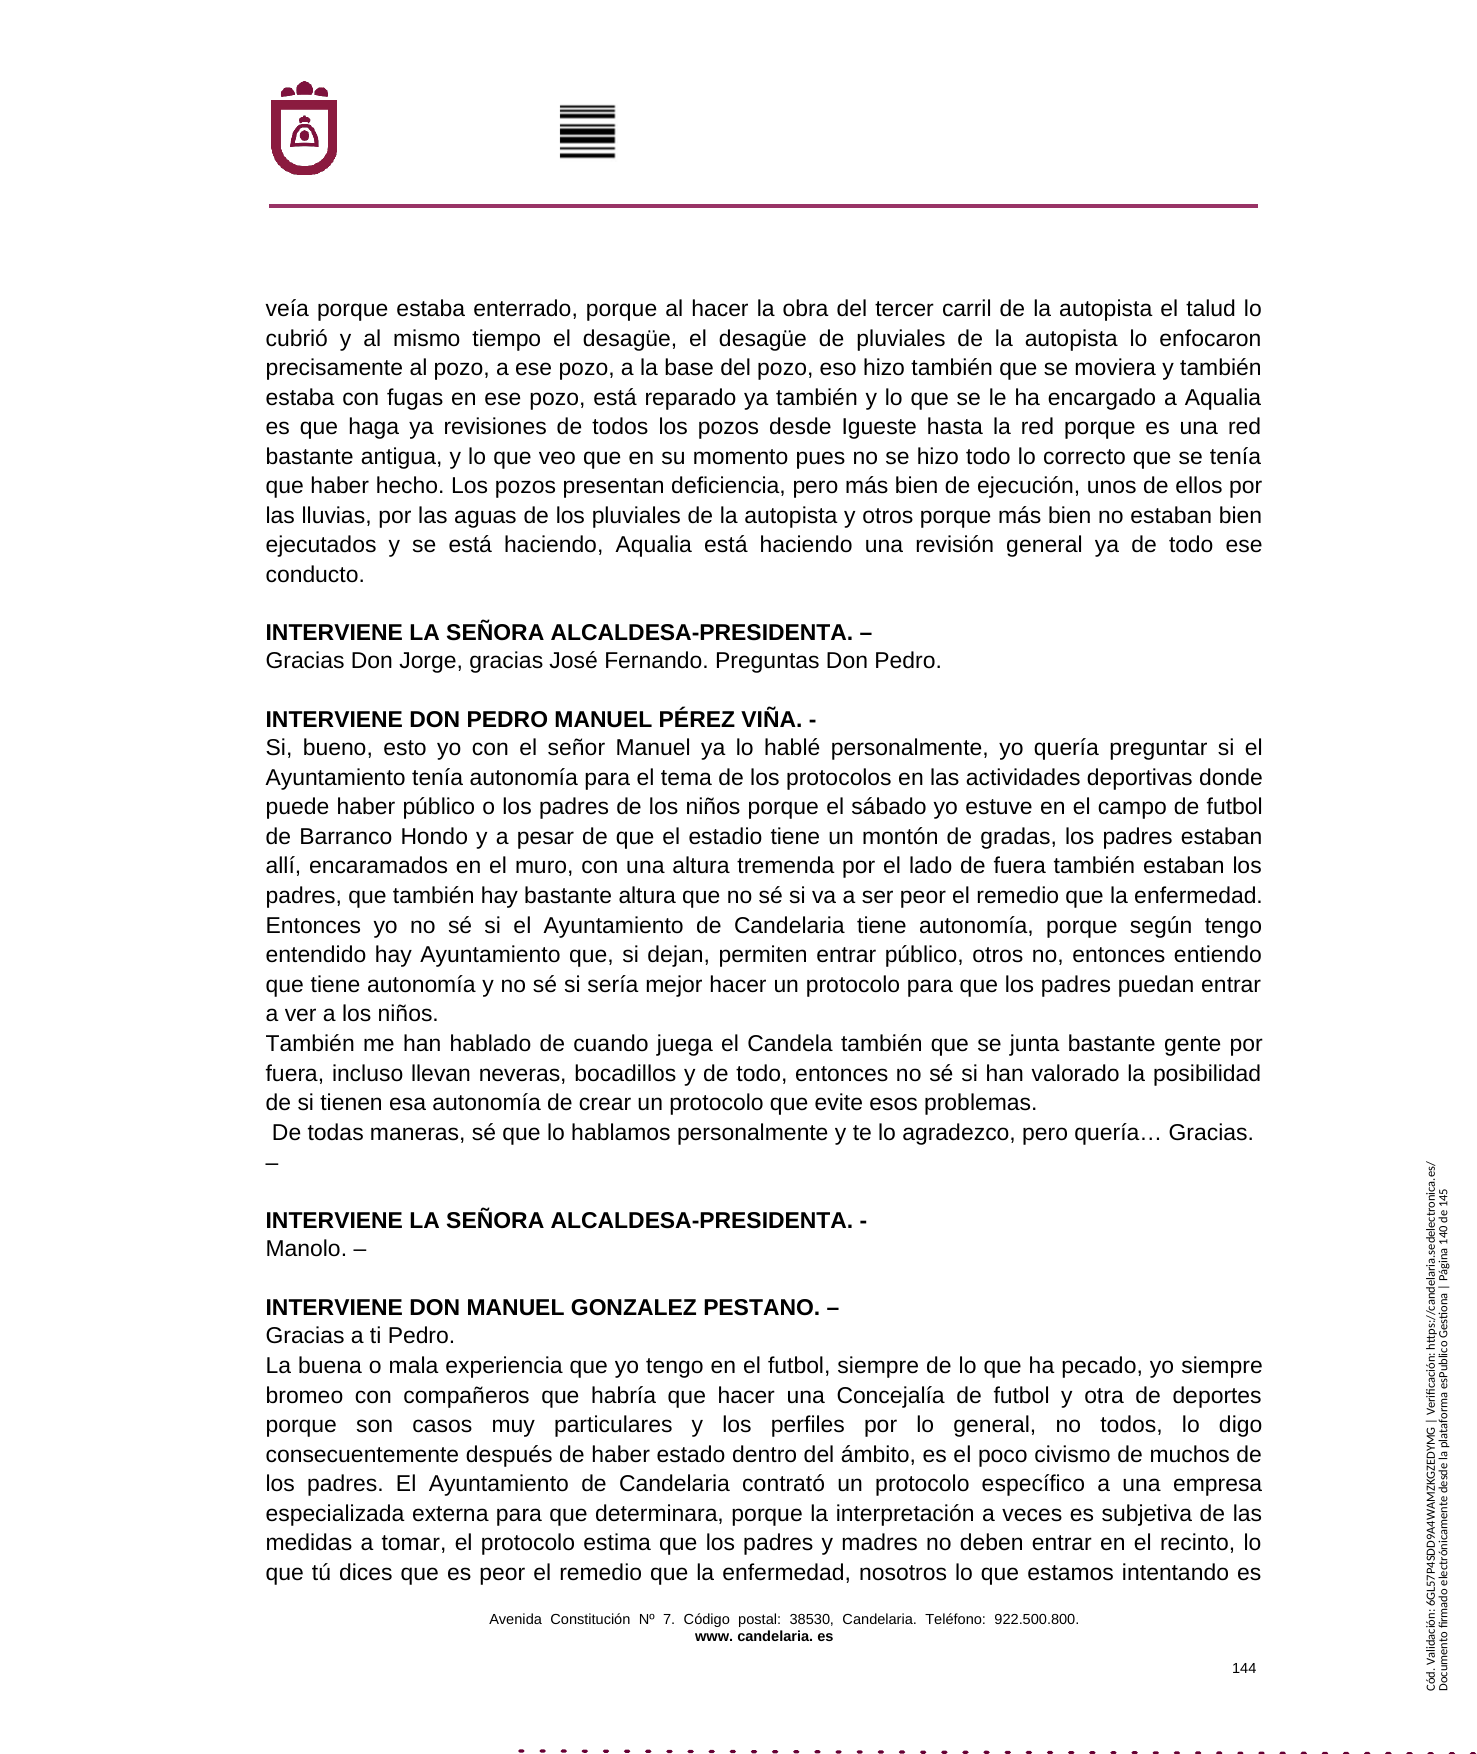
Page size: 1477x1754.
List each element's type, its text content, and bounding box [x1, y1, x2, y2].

text Si, bueno, esto yo con el señor Manuel ya lo hablé personalmente, yo quería preguntar si el Ayuntamiento tenía autonomía para el tema de los protocolos en las actividades deportivas donde puede haber público o los padres de los niños porque el sábado yo estuve en el campo de futbol de Barranco Hondo y a pesar de que el estadio tiene un montón de gradas, los padres estaban allí, encaramados en el muro, con una altura tremenda por el lado de fuera también estaban los padres, que también hay bastante altura que no sé si va a ser peor el remedio que la enfermedad. [265, 734, 1263, 908]
text Manolo. – [265, 1235, 1263, 1262]
text INTERVIENE DON PEDRO MANUEL PÉREZ VIÑA. - [265, 706, 1263, 732]
text También me han hablado de cuando juega el Candela también que se junta bastante gente por fuera, incluso llevan neveras, bocadillos y de todo, entonces no sé si han valorado la posibilidad de si tienen esa autonomía de crear un protocolo que evite esos problemas. [265, 1030, 1263, 1115]
text INTERVIENE LA SEÑORA ALCALDESA-PRESIDENTA. – [265, 619, 1263, 645]
text Entonces yo no sé si el Ayuntamiento de Candelaria tiene autonomía, porque según tengo entendido hay Ayuntamiento que, si dejan, permiten entrar público, otros no, entonces entiendo que tiene autonomía y no sé si sería mejor hacer un protocolo para que los padres puedan entrar a ver a los niños. [265, 912, 1263, 1026]
text INTERVIENE LA SEÑORA ALCALDESA-PRESIDENTA. - [265, 1207, 1263, 1233]
text De todas maneras, sé que lo hablamos personalmente y te lo agradezco, pero quería… Gracias. – [265, 1119, 1255, 1175]
text INTERVIENE DON MANUEL GONZALEZ PESTANO. – [265, 1293, 1263, 1320]
text Gracias Don Jorge, gracias José Fernando. Preguntas Don Pedro. [265, 647, 1263, 674]
text La buena o mala experiencia que yo tengo en el futbol, siempre de lo que ha pecado, yo siempre bromeo con compañeros que habría que hacer una Concejalía de futbol y otra de deportes porque son casos muy particulares y los perfiles por lo general, no todos, lo digo consecuentemente después de haber estado dentro del ámbito, es el poco civismo de muchos de los padres. El Ayuntamiento de Candelaria contrató un protocolo específico a una empresa especializada externa para que determinara, porque la interpretación a veces es subjetiva de las medidas a tomar, el protocolo estima que los padres y madres no deben entrar en el recinto, lo que tú dices que es peor el remedio que la enfermedad, nosotros lo que estamos intentando es [265, 1352, 1263, 1585]
text veía porque estaba enterrado, porque al hacer la obra del tercer carril de la autopista el talud lo cubrió y al mismo tiempo el desagüe, el desagüe de pluviales de la autopista lo enfocaron precisamente al pozo, a ese pozo, a la base del pozo, eso hizo también que se moviera y también estaba con fugas en ese pozo, está reparado ya también y lo que se le ha encargado a Aqualia es que haga ya revisiones de todos los pozos desde Igueste hasta la red porque es una red bastante antigua, y lo que veo que en su momento pues no se hizo todo lo correcto que se tenía que haber hecho. Los pozos presentan deficiencia, pero más bien de ejecución, unos de ellos por las lluvias, por las aguas de los pluviales de la autopista y otros porque más bien no estaban bien ejecutados y se está haciendo, Aqualia está haciendo una revisión general ya de todo ese conducto. [265, 295, 1263, 587]
text Gracias a ti Pedro. [265, 1322, 1263, 1349]
